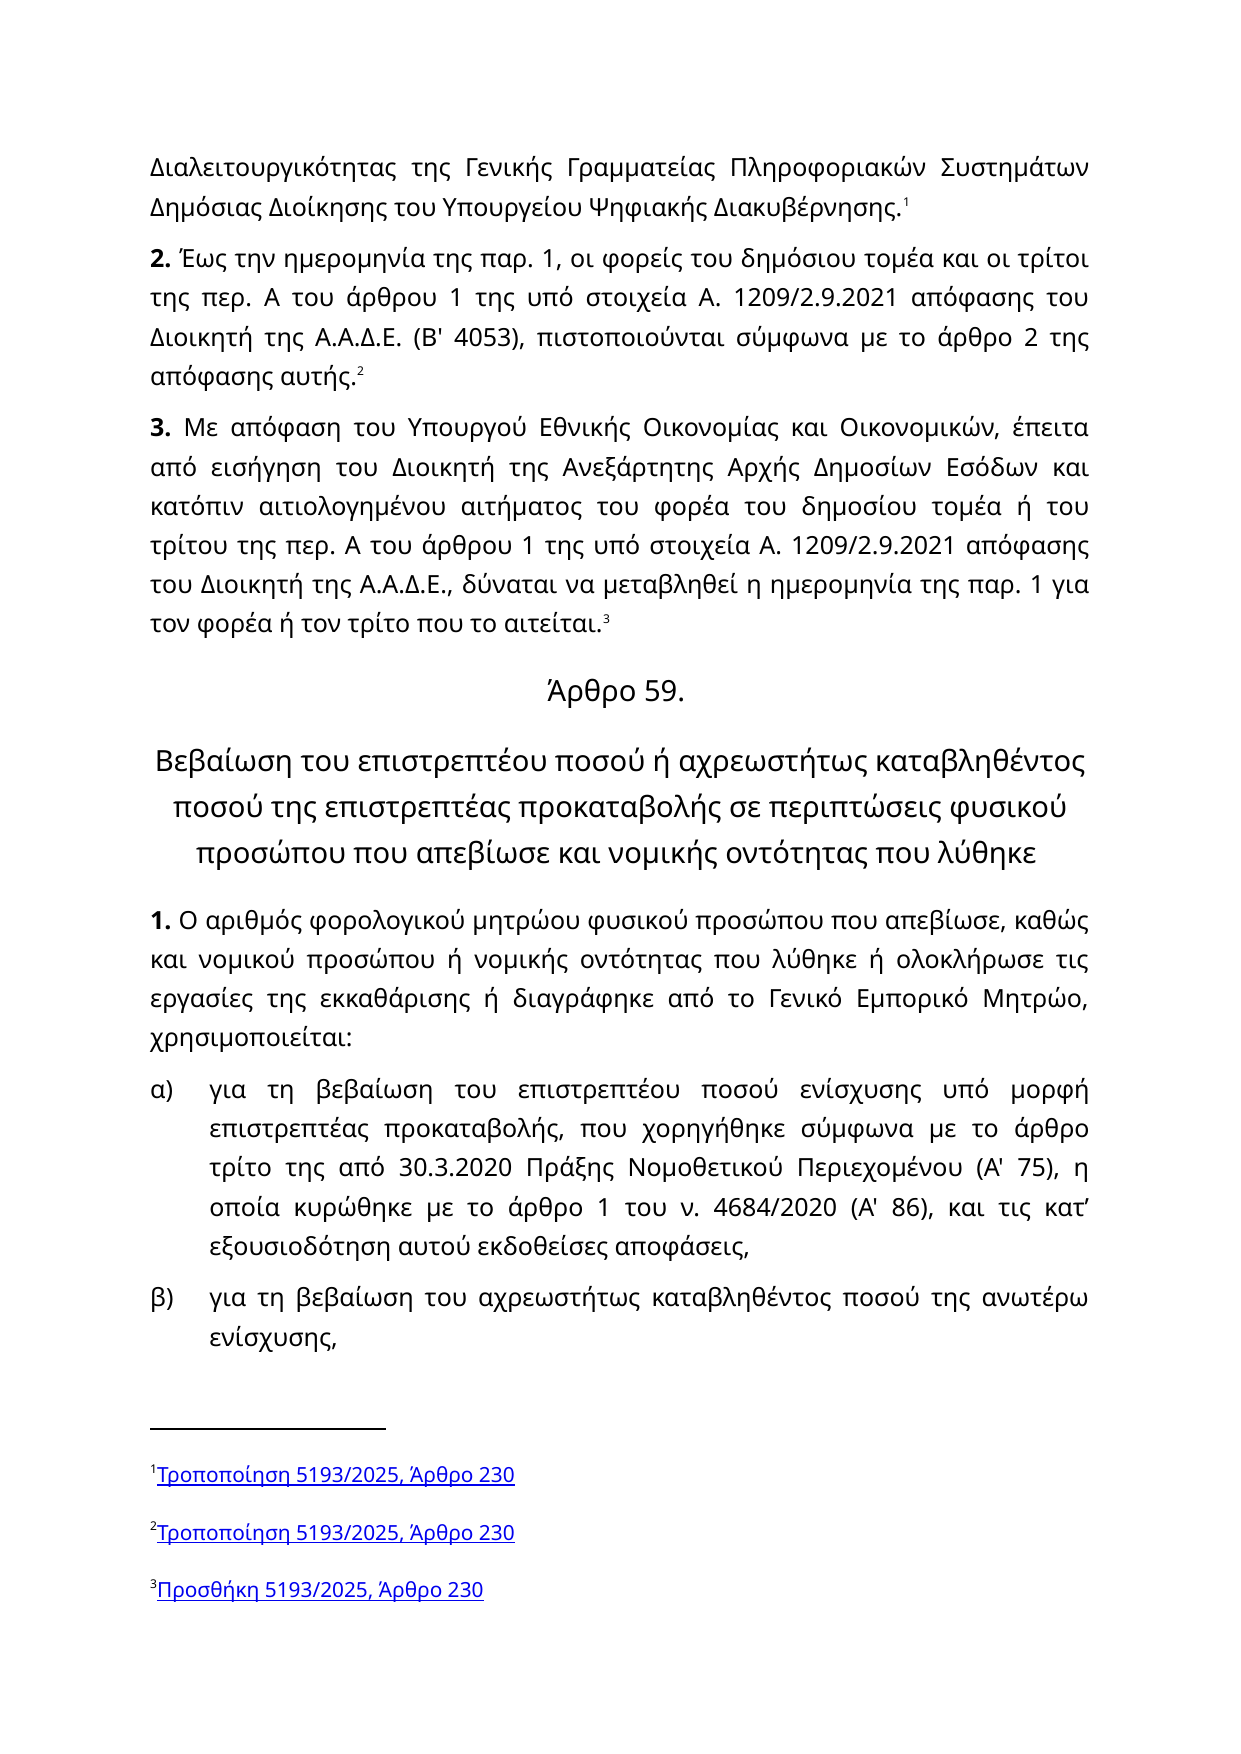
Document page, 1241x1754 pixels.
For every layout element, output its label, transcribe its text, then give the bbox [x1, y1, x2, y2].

list β) για τη βεβαίωση του αχρεωστήτως καταβληθέντος ποσού της ανωτέρω ενίσχυσης, [150, 1280, 1090, 1353]
text 1. Ο αριθμός φορολογικού μητρώου φυσικού προσώπου που απεβίωσε, καθώς και νομικού προσώπου ή νομικής οντότητας που λύθηκε ή ολοκλήρωσε τις εργασίες της εκκαθάρισης ή διαγράφηκε από το Γενικό Εμπορικό Μητρώο, χρησιμοποιείται: [150, 902, 1090, 1054]
text 3. Με απόφαση του Υπουργού Εθνικής Οικονομίας και Οικονομικών, έπειτα από εισήγηση του Διοικητή της Ανεξάρτητης Αρχής Δημοσίων Εσόδων και κατόπιν αιτιολογημένου αιτήματος του φορέα του δημοσίου τομέα ή του τρίτου της περ. Α του άρθρου 1 της υπό στοιχεία Α. 1209/2.9.2021 απόφασης του Διοικητή της Α.Α.Δ.Ε., δύναται να μεταβληθεί η ημερομηνία της παρ. 1 για τον φορέα ή τον τρίτο που το αιτείται. [150, 410, 1090, 640]
text Προσθήκη 5193/2025, Άρθρο 230 [150, 1576, 1090, 1604]
text 2. Έως την ημερομηνία της παρ. 1, οι φορείς του δημόσιου τομέα και οι τρίτοι της περ. Α του άρθρου 1 της υπό στοιχεία Α. 1209/2.9.2021 απόφασης του Διοικητή της Α.Α.Δ.Ε. (Β' 4053), πιστοποιούνται σύμφωνα με το άρθρο 2 της απόφασης αυτής. [150, 241, 1090, 392]
list α) για τη βεβαίωση του επιστρεπτέου ποσού ενίσχυσης υπό μορφή επιστρεπτέας προκαταβολής, που χορηγήθηκε σύμφωνα με το άρθρο τρίτο της από 30.3.2020 Πράξης Νομοθετικού Περιεχομένου (Α' 75), η οποία κυρώθηκε με το άρθρο 1 του ν. 4684/2020 (Α' 86), και τις κατ’ εξουσιοδότηση αυτού εκδοθείσες αποφάσεις, [150, 1072, 1090, 1262]
text Διαλειτουργικότητας της Γενικής Γραμματείας Πληροφοριακών Συστημάτων Δημόσιας Διοίκησης του Υπουργείου Ψηφιακής Διακυβέρνησης. [150, 150, 1090, 223]
text Τροποποίηση 5193/2025, Άρθρο 230 [150, 1518, 1090, 1546]
subtitle Άρθρο 59. [150, 670, 1090, 710]
subtitle Βεβαίωση του επιστρεπτέου ποσού ή αχρεωστήτως καταβληθέντος ποσού της επιστρεπτέας προκαταβολής σε περιπτώσεις φυσικού προσώπου που απεβίωσε και νομικής οντότητας που λύθηκε [150, 741, 1090, 872]
text Τροποποίηση 5193/2025, Άρθρο 230 [150, 1460, 1090, 1489]
